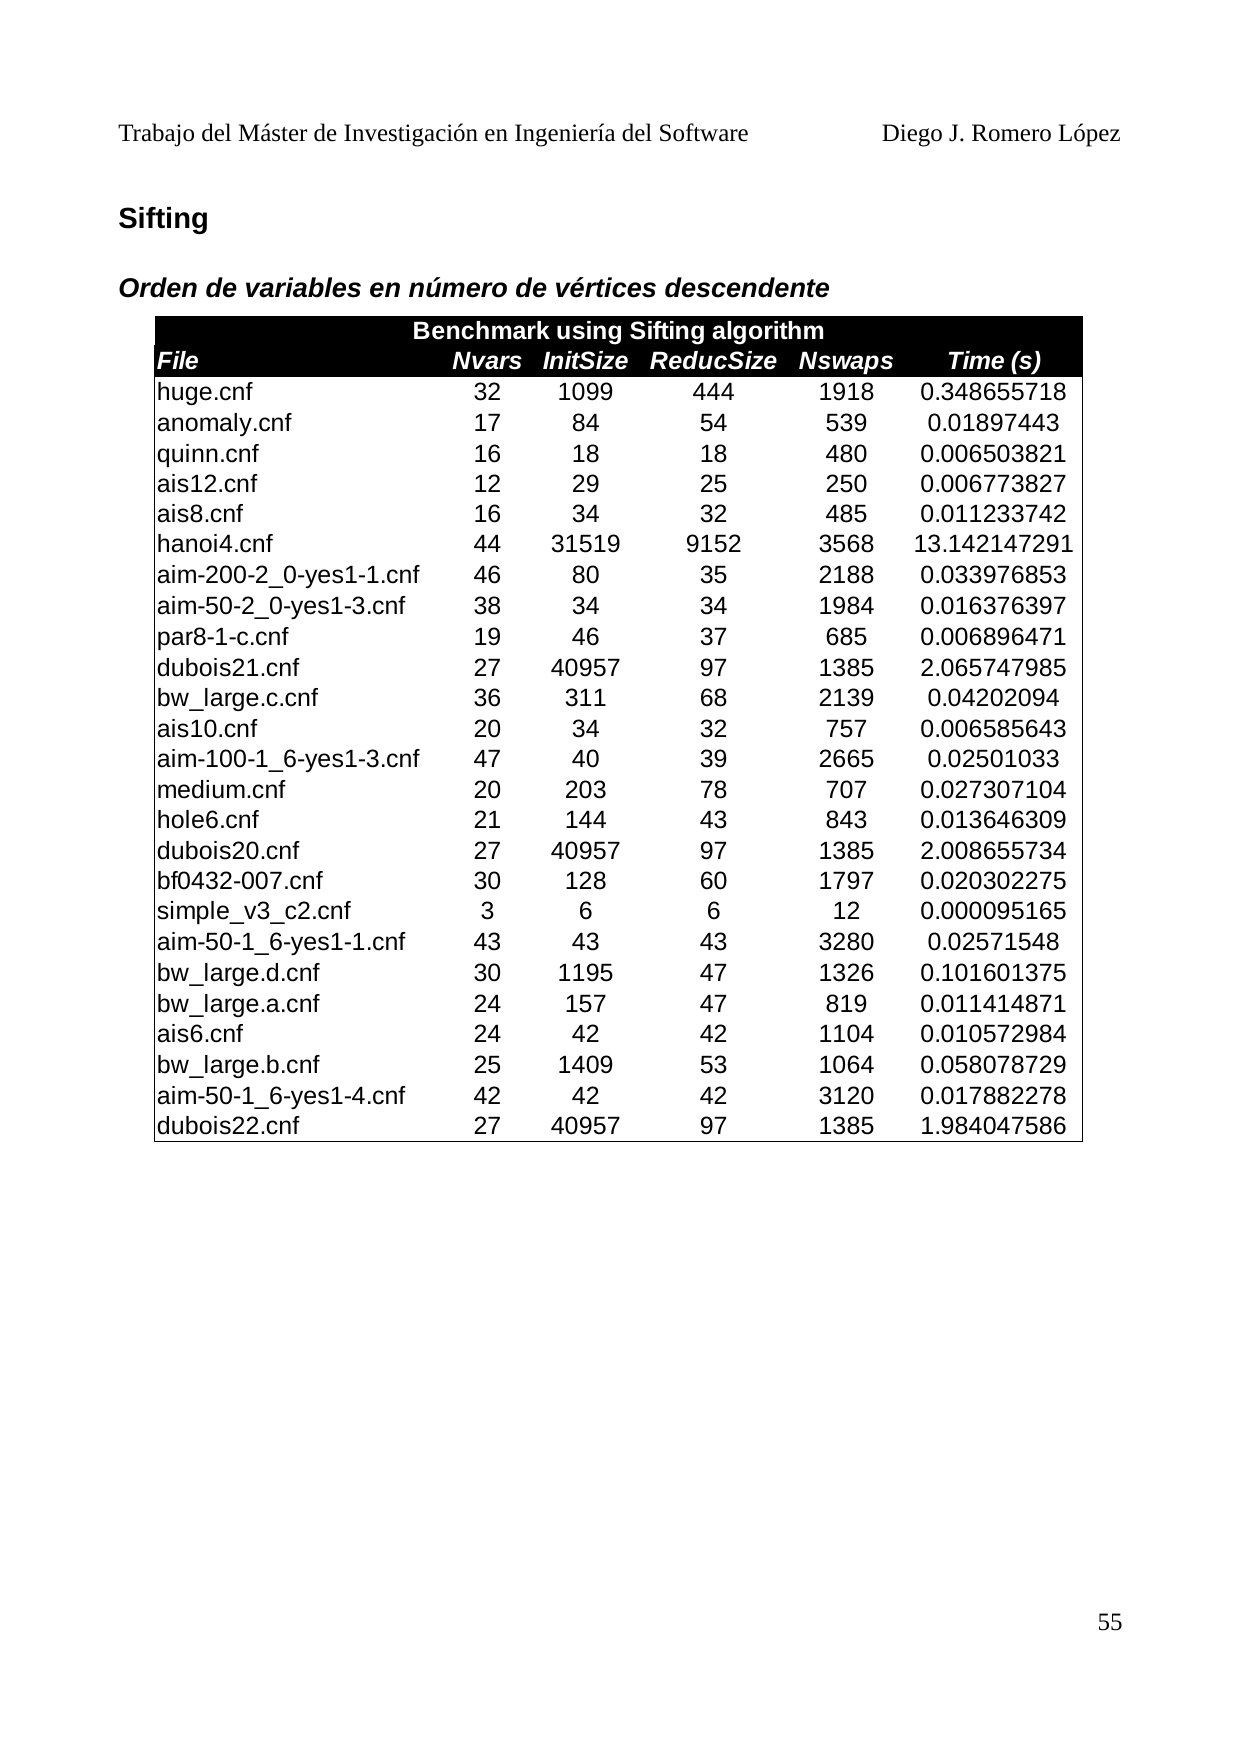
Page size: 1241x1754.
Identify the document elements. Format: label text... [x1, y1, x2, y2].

subtitle Orden de variables en número de vértices descendente [118, 272, 1122, 304]
subtitle Sifting [118, 201, 1122, 235]
